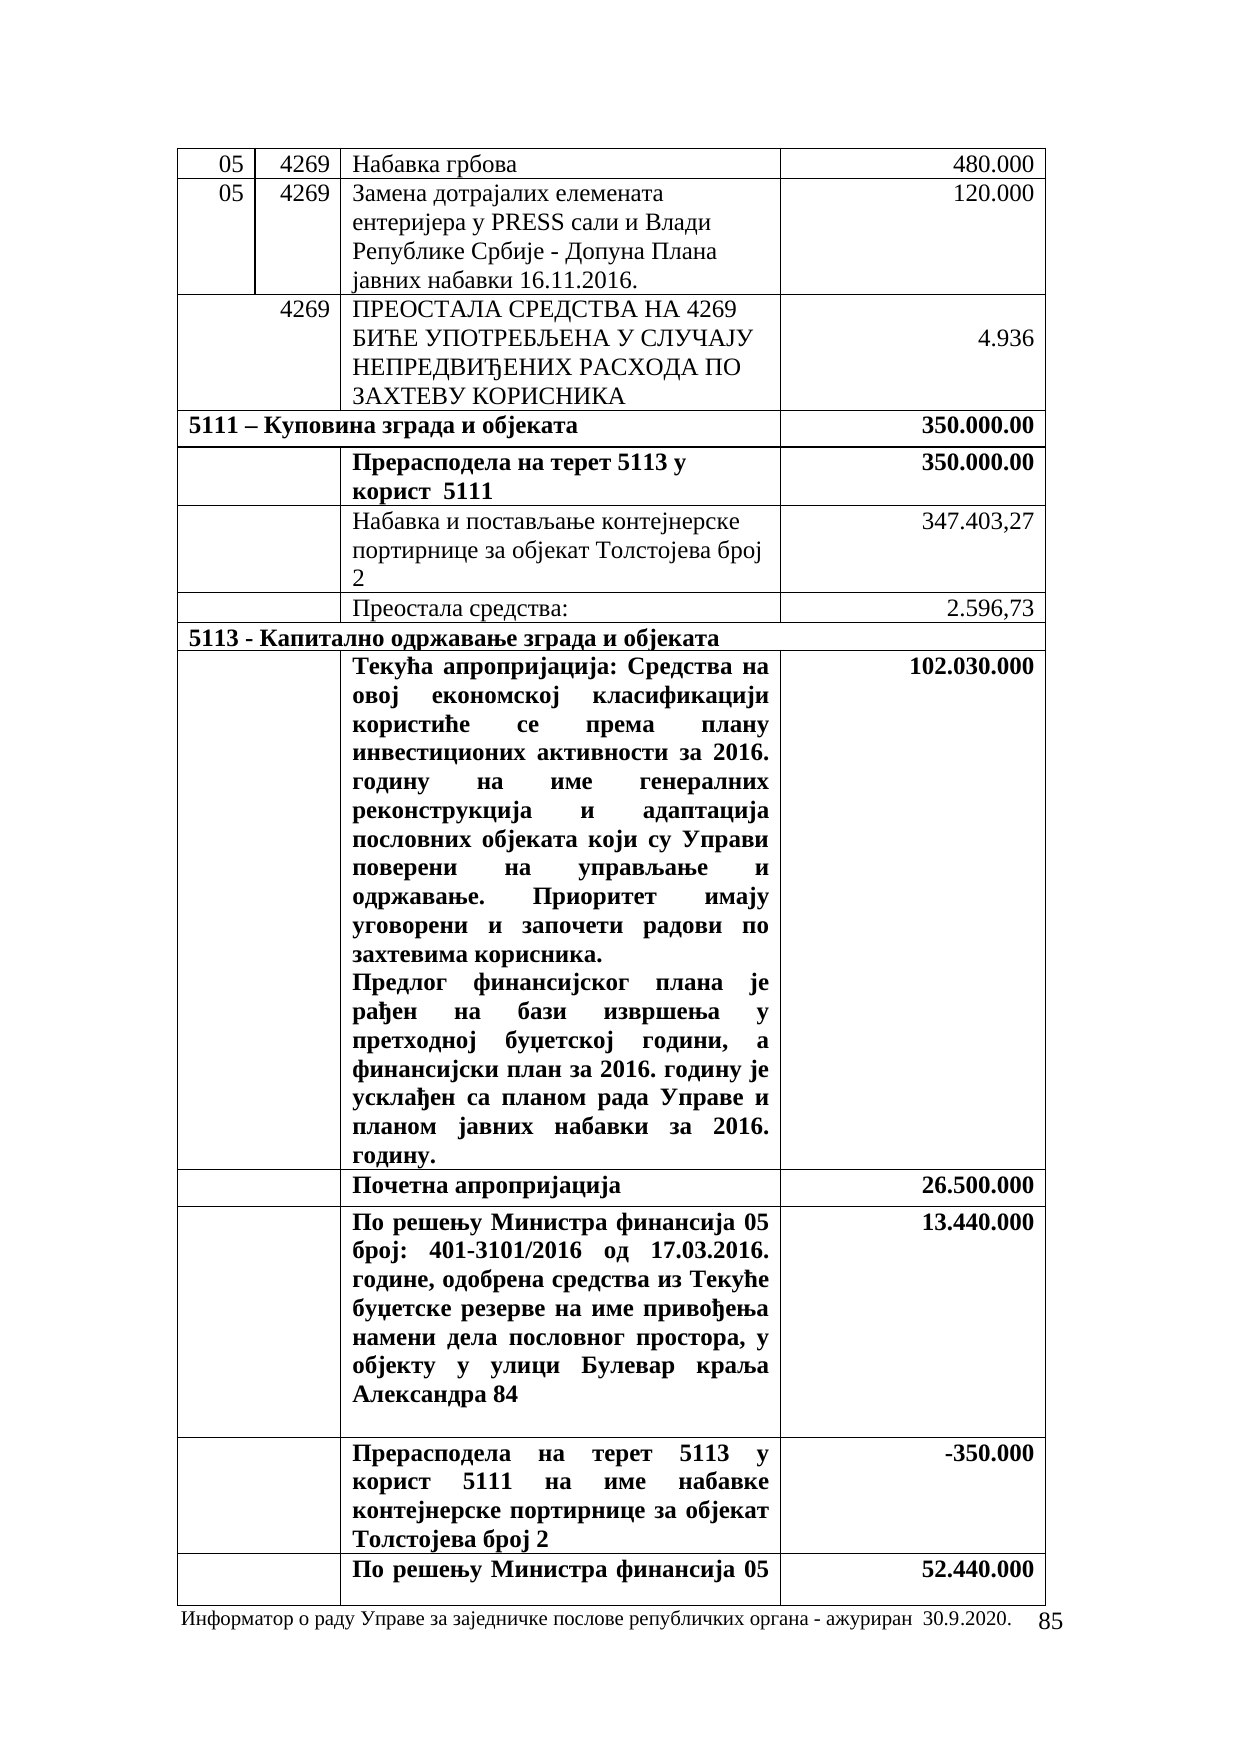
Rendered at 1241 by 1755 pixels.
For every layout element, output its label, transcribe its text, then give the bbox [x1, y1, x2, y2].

table_cell 2.596,73 [781, 593, 1045, 622]
table_cell ПРЕОСТАЛА СРЕДСТВА НА 4269 БИЋЕ УПОТРЕБЉЕНА У СЛУЧАЈУ НЕПРЕДВИЂЕНИХ РАСХОДА ПО ЗАХТЕВУ КОРИСНИКА [341, 295, 780, 409]
table_cell Преостала средства: [341, 593, 780, 622]
table_cell 05 [178, 179, 254, 293]
table_cell Текућа апропријација: Средства на овој економској класификацији користиће се према плану инвестиционих активности за 2016. годину на име генералних реконструкција и адаптација пословних објеката који су Управи поверени на управљање и одржавање. Приоритет имају уговорени и започети радови по захтевима корисника. Предлог финансијског плана је рађен на бази извршења у претходној буџетској години, а финансијски план за 2016. годину је усклађен са планом рада Управе и планом јавних набавки за 2016. годину. [341, 651, 780, 1169]
table_cell 4269 [256, 149, 340, 177]
table_cell 4269 [256, 179, 340, 293]
table_cell Прерасподела на терет 5113 у корист 5111 на име набавке контејнерске портирнице за објекат Толстојева број 2 [341, 1438, 780, 1553]
table_cell [178, 448, 340, 505]
table_cell 4.936 [781, 295, 1045, 409]
table_cell 52.440.000 [781, 1554, 1045, 1605]
table_cell 120.000 [781, 179, 1045, 293]
table_cell 5111 – Куповина зграда и објеката [178, 411, 780, 446]
table_cell [178, 1170, 340, 1206]
table_cell [178, 1554, 340, 1605]
table_cell Набавка грбова [341, 149, 780, 177]
table_cell По решењу Министра финансија 05 [341, 1554, 780, 1605]
table_cell 347.403,27 [781, 506, 1045, 592]
table_cell 4269 [178, 295, 340, 409]
table_cell Прерасподела на терет 5113 у корист 5111 [341, 448, 780, 505]
table_cell [178, 593, 340, 622]
table_cell Почетна апропријација [341, 1170, 780, 1206]
table_cell Набавка и постављање контејнерске портирнице за објекат Толстојева број 2 [341, 506, 780, 592]
table_cell По решењу Министра финансија 05 број: 401-3101/2016 од 17.03.2016. године, одобрена средства из Текуће буџетске резерве на име привођења намени дела пословног простора, у објекту у улици Булевар краља Александра 84 [341, 1207, 780, 1437]
table_cell 05 [178, 149, 254, 177]
table_cell 102.030.000 [781, 651, 1045, 1169]
table_cell 480.000 [781, 149, 1045, 177]
table_cell 5113 - Капитално одржавање зграда и објеката [178, 623, 1045, 650]
table_cell 350.000.00 [781, 411, 1045, 446]
table_cell 26.500.000 [781, 1170, 1045, 1206]
table_cell Замена дотрајалих елемената ентеријера у PRESS сали и Влади Републике Србије - Допуна Плана јавних набавки 16.11.2016. [341, 179, 780, 293]
table_cell 13.440.000 [781, 1207, 1045, 1437]
table_cell 350.000.00 [781, 448, 1045, 505]
table_cell [178, 651, 340, 1169]
table_cell [178, 1438, 340, 1553]
table_cell -350.000 [781, 1438, 1045, 1553]
table_cell [178, 1207, 340, 1437]
table_cell [178, 506, 340, 592]
